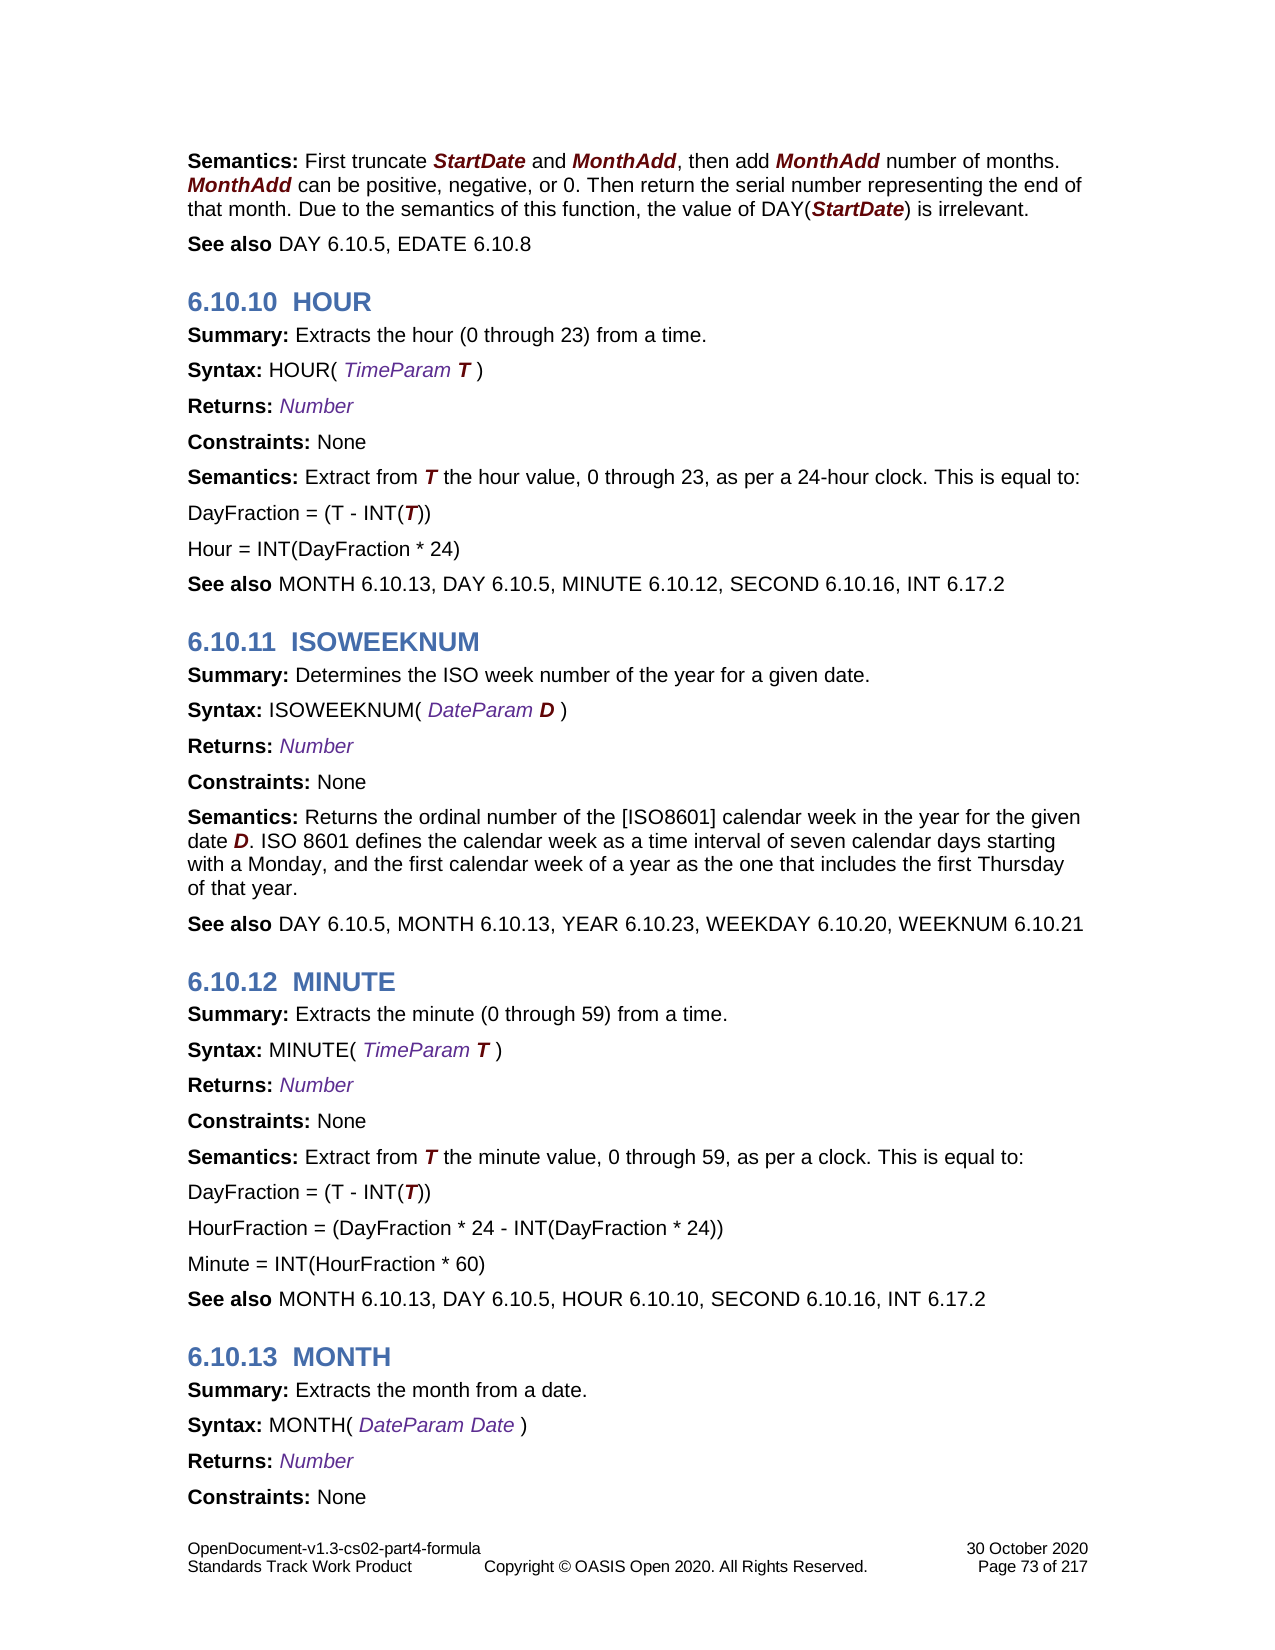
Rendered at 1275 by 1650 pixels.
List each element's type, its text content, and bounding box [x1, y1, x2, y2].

text Returns: Number [187, 1074, 1088, 1097]
text Minute = INT(HourFraction * 60) [187, 1252, 1088, 1276]
text Semantics: Extract from T the minute value, 0 through 59, as per a clock. This is equal to: [187, 1145, 1088, 1169]
text Hour = INT(DayFraction * 24) [187, 537, 1088, 561]
text Summary: Extracts the month from a date. [187, 1378, 1088, 1402]
text Semantics: First truncate StartDate and MonthAdd, then add MonthAdd number of months. MonthAdd can be positive, negative, or 0. Then return the serial number representing the end of that month. Due to the semantics of this function, the value of DAY(StartDate) is irrelevant. [187, 150, 1088, 221]
text See also MONTH 6.10.13, DAY 6.10.5, MINUTE 6.10.12, SECOND 6.10.16, INT 6.17.2 [187, 573, 1088, 596]
text Constraints: None [187, 1485, 1088, 1509]
text Constraints: None [187, 1109, 1088, 1133]
text Syntax: MONTH( DateParam Date ) [187, 1414, 1088, 1437]
text See also MONTH 6.10.13, DAY 6.10.5, HOUR 6.10.10, SECOND 6.10.16, INT 6.17.2 [187, 1288, 1088, 1311]
text Syntax: ISOWEEKNUM( DateParam D ) [187, 699, 1088, 722]
text Semantics: Extract from T the hour value, 0 through 23, as per a 24-hour clock. This is equal to: [187, 466, 1088, 489]
text Constraints: None [187, 770, 1088, 794]
subtitle MINUTE [187, 967, 1088, 997]
subtitle ISOWEEKNUM [187, 627, 1088, 657]
text Syntax: HOUR( TimeParam T ) [187, 359, 1088, 382]
text DayFraction = (T - INT(T)) [187, 501, 1088, 525]
text Returns: Number [187, 394, 1088, 418]
subtitle MONTH [187, 1342, 1088, 1372]
text See also DAY 6.10.5, EDATE 6.10.8 [187, 233, 1088, 256]
text Returns: Number [187, 1449, 1088, 1473]
text Constraints: None [187, 430, 1088, 454]
text Returns: Number [187, 734, 1088, 758]
text Semantics: Returns the ordinal number of the [ISO8601] calendar week in the year for the given date D. ISO 8601 defines the calendar week as a time interval of seven calendar days starting with a Monday, and the first calendar week of a year as the one that includes the first Thursday of that year. [187, 806, 1088, 900]
text See also DAY 6.10.5, MONTH 6.10.13, YEAR 6.10.23, WEEKDAY 6.10.20, WEEKNUM 6.10.21 [187, 912, 1088, 936]
text DayFraction = (T - INT(T)) [187, 1181, 1088, 1204]
text Summary: Extracts the hour (0 through 23) from a time. [187, 323, 1088, 347]
text Summary: Extracts the minute (0 through 59) from a time. [187, 1003, 1088, 1026]
text Syntax: MINUTE( TimeParam T ) [187, 1038, 1088, 1062]
subtitle HOUR [187, 287, 1088, 317]
text Summary: Determines the ISO week number of the year for a given date. [187, 663, 1088, 687]
text HourFraction = (DayFraction * 24 - INT(DayFraction * 24)) [187, 1216, 1088, 1240]
